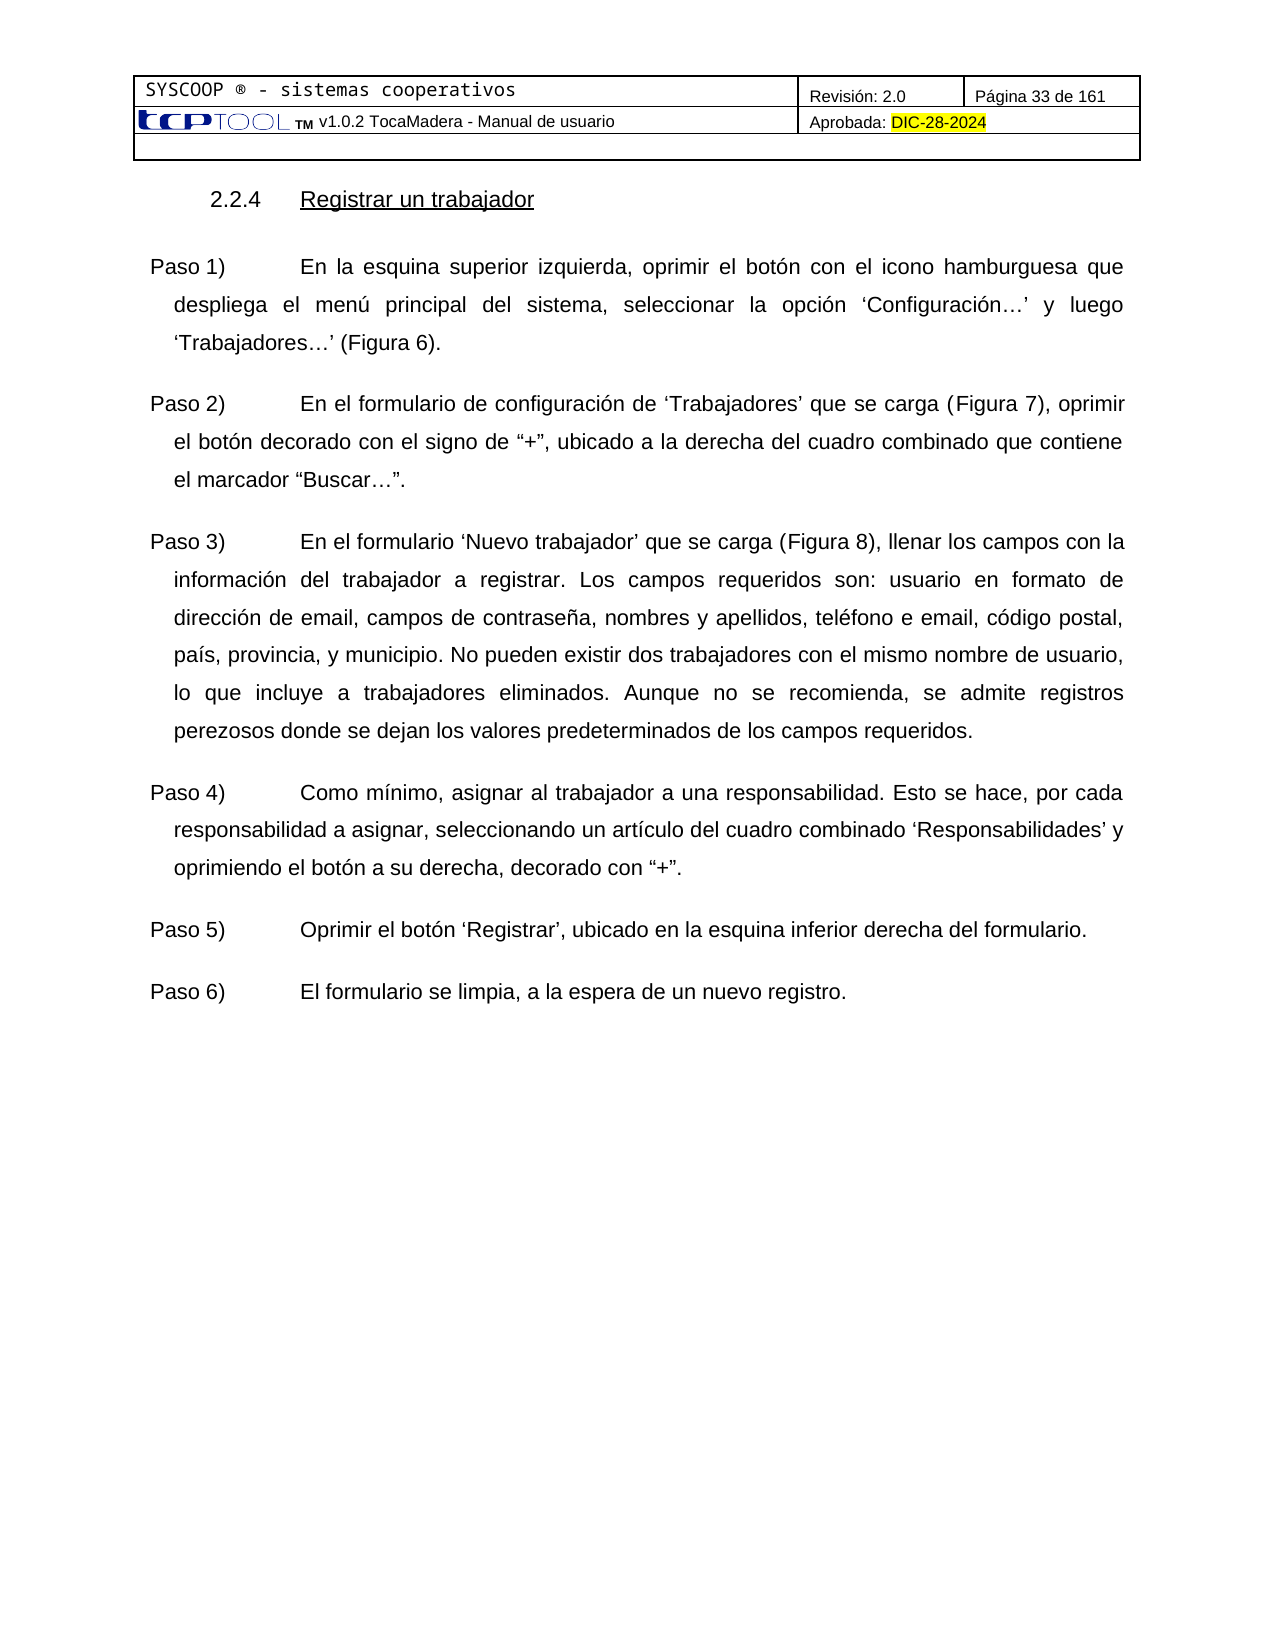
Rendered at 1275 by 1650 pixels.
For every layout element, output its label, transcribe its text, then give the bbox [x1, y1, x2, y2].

list En el formulario ‘Nuevo trabajador’ que se carga (Figura 8), llenar los campos con la información del trabajador a registrar. Los campos requeridos son: usuario en formato de dirección de email, campos de contraseña, nombres y apellidos, teléfono e email, código postal, país, provincia, y municipio. No pueden existir dos trabajadores con el mismo nombre de usuario, lo que incluye a trabajadores eliminados. Aunque no se recomienda, se admite registros perezosos donde se dejan los valores predeterminados de los campos requeridos. [150, 529, 1125, 743]
picture [138, 110, 290, 130]
list El formulario se limpia, a la espera de un nuevo registro. [150, 979, 1125, 1004]
subtitle Registrar un trabajador [210, 186, 1125, 212]
list En la esquina superior izquierda, oprimir el botón con el icono hamburguesa que despliega el menú principal del sistema, seleccionar la opción ‘Configuración…’ y luego ‘Trabajadores…’ (Figura 6). [150, 254, 1125, 355]
list Oprimir el botón ‘Registrar’, ubicado en la esquina inferior derecha del formulario. [150, 917, 1125, 942]
list Como mínimo, asignar al trabajador a una responsabilidad. Esto se hace, por cada responsabilidad a asignar, seleccionando un artículo del cuadro combinado ‘Responsabilidades’ y oprimiendo el botón a su derecha, decorado con “+”. [150, 779, 1125, 880]
list En el formulario de configuración de ‘Trabajadores’ que se carga (Figura 7), oprimir el botón decorado con el signo de “+”, ubicado a la derecha del cuadro combinado que contiene el marcador “Buscar…”. [150, 391, 1125, 492]
